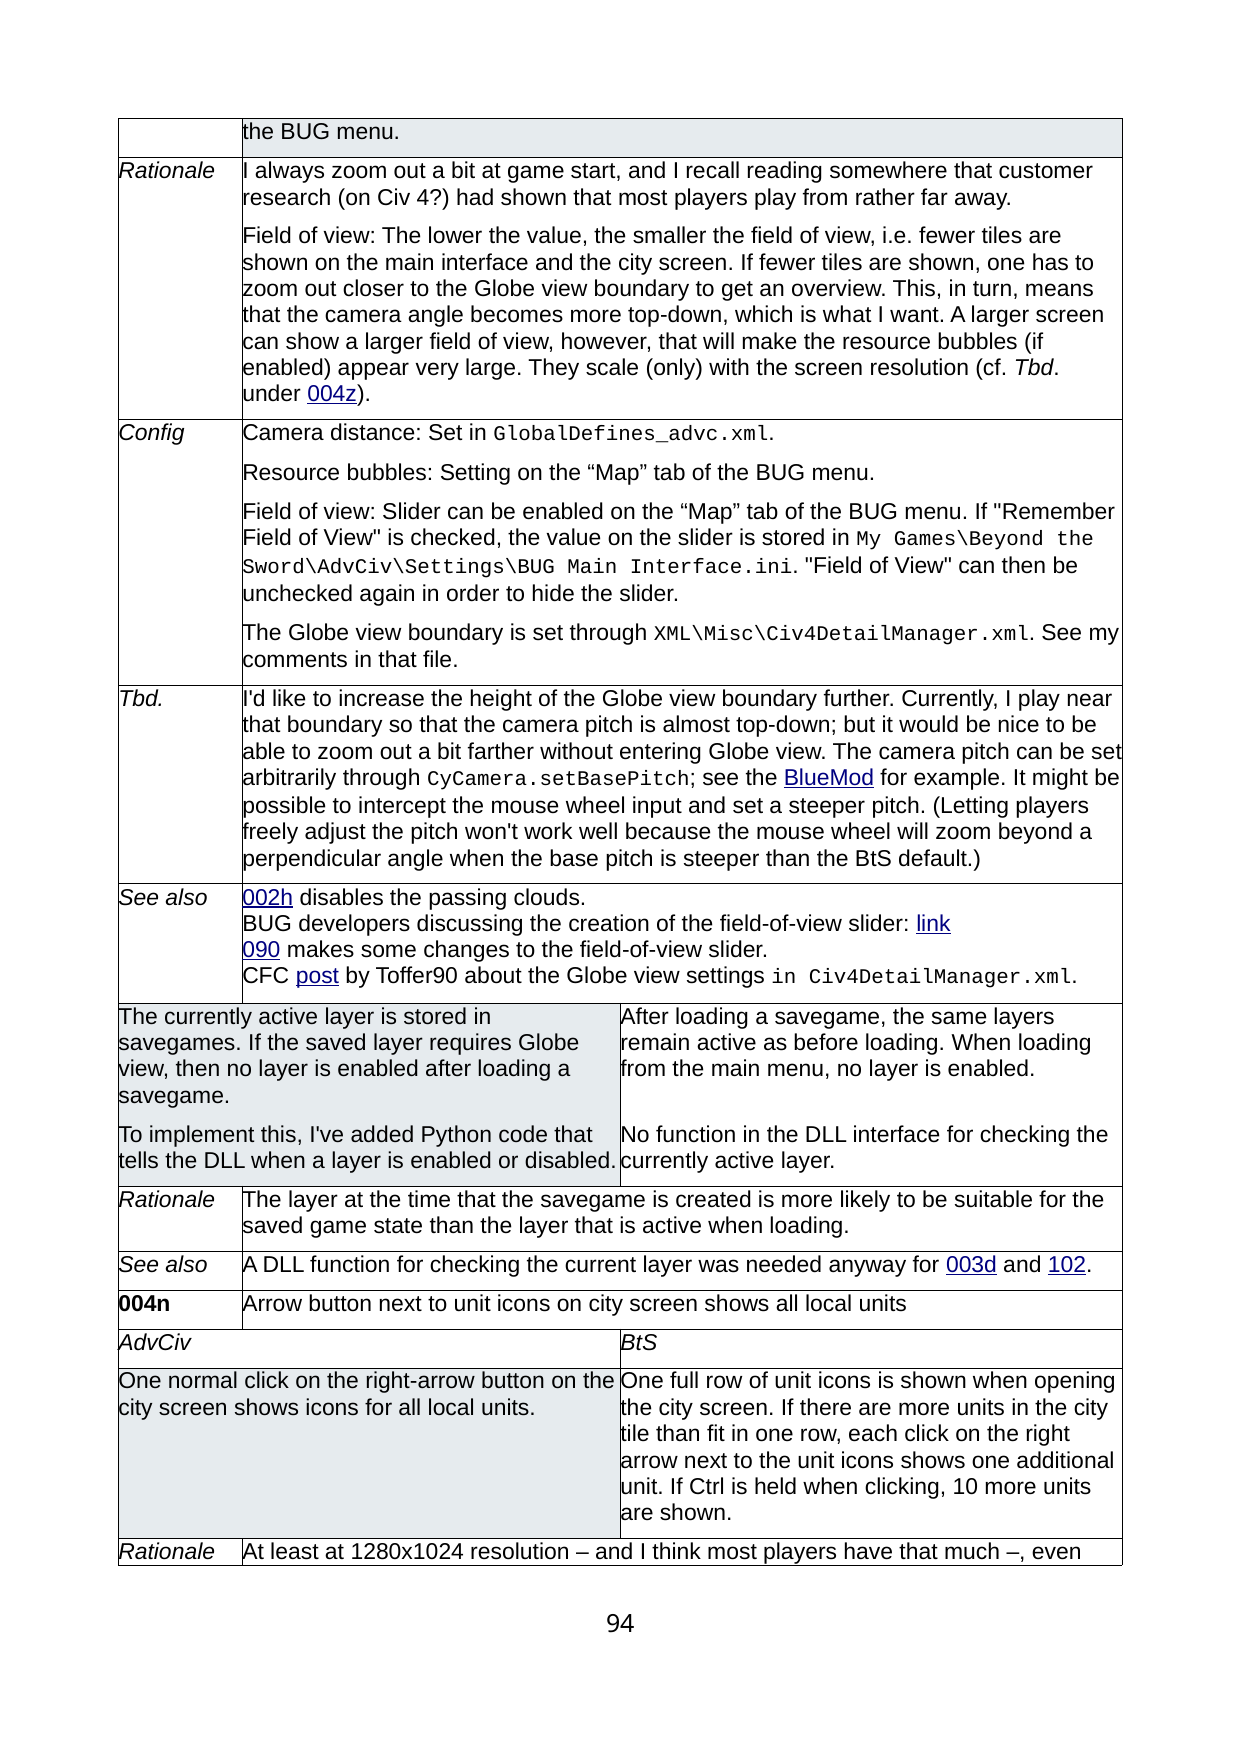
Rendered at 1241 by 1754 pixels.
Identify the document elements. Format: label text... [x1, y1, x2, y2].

table_cell At least at 1280x1024 resolution – and I think most players have that much –, even [243, 1539, 1122, 1564]
table_cell The currently active layer is stored in savegames. If the saved layer requires Globe view, then no layer is enabled after loading a savegame. To implement this, I've added Python code that tells the DLL when a layer is enabled or disabled. [119, 1004, 620, 1186]
table_cell AdvCiv [119, 1330, 620, 1367]
table_cell Arrow button next to unit icons on city screen shows all local units [243, 1291, 1122, 1328]
table_cell One full row of unit icons is shown when opening the city screen. If there are more units in the city tile than fit in one row, each click on the right arrow next to the unit icons shows one additional unit. If Ctrl is held when clicking, 10 more units are shown. [621, 1369, 1122, 1538]
table_cell 004n [119, 1291, 242, 1328]
table_cell See also [119, 884, 242, 1003]
table_cell After loading a savegame, the same layers remain active as before loading. When loading from the main menu, no layer is enabled. No function in the DLL interface for checking the currently active layer. [621, 1004, 1122, 1186]
table_cell A DLL function for checking the current layer was needed anyway for 003d and 102. [243, 1252, 1122, 1290]
table_cell I'd like to increase the height of the Globe view boundary further. Currently, I play near that boundary so that the camera pitch is almost top-down; but it would be nice to be able to zoom out a bit farther without entering Globe view. The camera pitch can be set arbitrarily through CyCamera.setBasePitch; see the BlueMod for example. It might be possible to intercept the mouse wheel input and set a steeper pitch. (Letting players freely adjust the pitch won't work well because the mouse wheel will zoom beyond a perpendicular angle when the base pitch is steeper than the BtS default.) [243, 686, 1122, 883]
table_cell Config [119, 420, 242, 685]
table_cell [119, 119, 242, 157]
table_cell Tbd. [119, 686, 242, 883]
table_cell the BUG menu. [243, 119, 1122, 157]
table_cell BtS [621, 1330, 1122, 1367]
table_cell I always zoom out a bit at game start, and I recall reading somewhere that customer research (on Civ 4?) had shown that most players play from rather far away. Field of view: The lower the value, the smaller the field of view, i.e. fewer tiles are shown on the main interface and the city screen. If fewer tiles are shown, one has to zoom out closer to the Globe view boundary to get an overview. This, in turn, means that the camera angle becomes more top-down, which is what I want. A larger screen can show a larger field of view, however, that will make the resource bubbles (if enabled) appear very large. They scale (only) with the screen resolution (cf. Tbd. under 004z). [243, 158, 1122, 419]
table_cell Camera distance: Set in GlobalDefines_advc.xml. Resource bubbles: Setting on the “Map” tab of the BUG menu. Field of view: Slider can be enabled on the “Map” tab of the BUG menu. If "Remember Field of View" is checked, the value on the slider is stored in My Games\Beyond the Sword\AdvCiv\Settings\BUG Main Interface.ini. "Field of View" can then be unchecked again in order to hide the slider. The Globe view boundary is set through XML\Misc\Civ4DetailManager.xml. See my comments in that file. [243, 420, 1122, 685]
table_cell Rationale [119, 1187, 242, 1251]
table_cell Rationale [119, 1539, 242, 1564]
table_cell The layer at the time that the savegame is created is more likely to be suitable for the saved game state than the layer that is active when loading. [243, 1187, 1122, 1251]
table_cell 002h disables the passing clouds. BUG developers discussing the creation of the field-of-view slider: link 090 makes some changes to the field-of-view slider. CFC post by Toffer90 about the Globe view settings in Civ4DetailManager.xml. [243, 884, 1122, 1003]
table_cell See also [119, 1252, 242, 1290]
table_cell Rationale [119, 158, 242, 419]
table_cell One normal click on the right-arrow button on the city screen shows icons for all local units. [119, 1369, 620, 1538]
